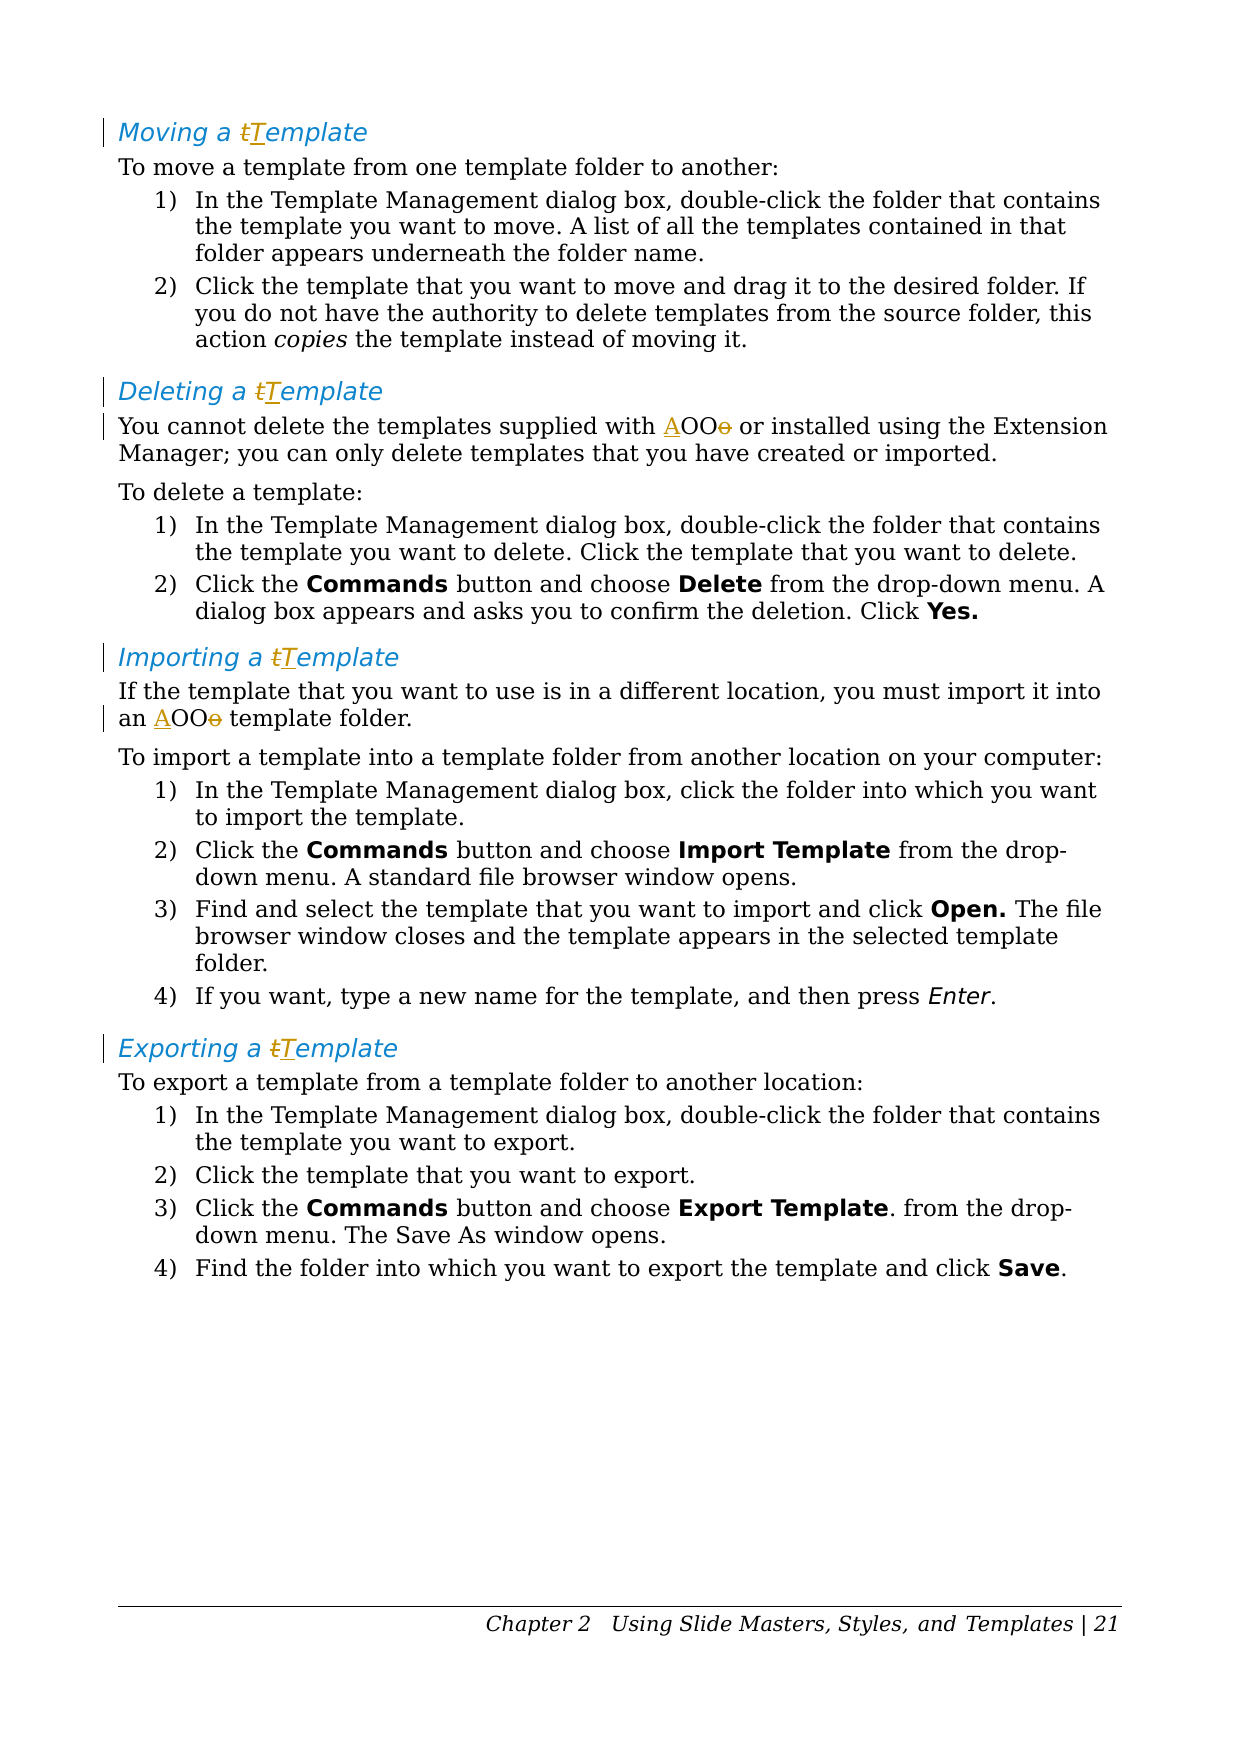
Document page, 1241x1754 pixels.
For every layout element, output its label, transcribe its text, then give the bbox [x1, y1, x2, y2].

list To delete a template: [118, 479, 1122, 506]
list If you want, type a new name for the template, and then press Enter. [177, 983, 1122, 1009]
subtitle Importing a Template [118, 643, 1122, 672]
list In the Template Management dialog box, click the folder into which you want to import the template. [177, 777, 1122, 831]
list Click the template that you want to export. [177, 1162, 1122, 1189]
list To move a template from one template folder to another: [118, 154, 1122, 180]
list In the Template Management dialog box, double-click the folder that contains the template you want to delete. Click the template that you want to delete. [177, 512, 1122, 565]
list In the Template Management dialog box, double-click the folder that contains the template you want to export. [177, 1103, 1122, 1156]
list In the Template Management dialog box, double-click the folder that contains the template you want to move. A list of all the templates contained in that folder appears underneath the folder name. [177, 187, 1122, 267]
list To import a template into a template folder from another location on your computer: [118, 744, 1122, 771]
list Click the Commands button and choose Delete from the drop-down menu. A dialog box appears and asks you to confirm the deletion. Click Yes. [177, 572, 1122, 625]
text You cannot delete the templates supplied with AOO or installed using the Extension Manager; you can only delete templates that you have created or imported. [118, 413, 1122, 466]
list Click the Commands button and choose Export Template. from the drop-down menu. The Save As window opens. [177, 1195, 1122, 1248]
subtitle Moving a Template [118, 118, 1122, 147]
subtitle Deleting a Template [118, 377, 1122, 407]
list Click the template that you want to move and drag it to the desired folder. If you do not have the authority to delete templates from the source folder, this action copies the template instead of moving it. [177, 273, 1122, 353]
list Click the Commands button and choose Import Template from the drop-down menu. A standard file browser window opens. [177, 837, 1122, 890]
list Find the folder into which you want to export the template and click Save. [177, 1255, 1122, 1281]
text If the template that you want to use is in a different location, you must import it into an AOO template folder. [118, 678, 1122, 732]
subtitle Exporting a Template [118, 1034, 1122, 1063]
list Find and select the template that you want to import and click Open. The file browser window closes and the template appears in the selected template folder. [177, 897, 1122, 977]
list To export a template from a template folder to another location: [118, 1069, 1122, 1096]
